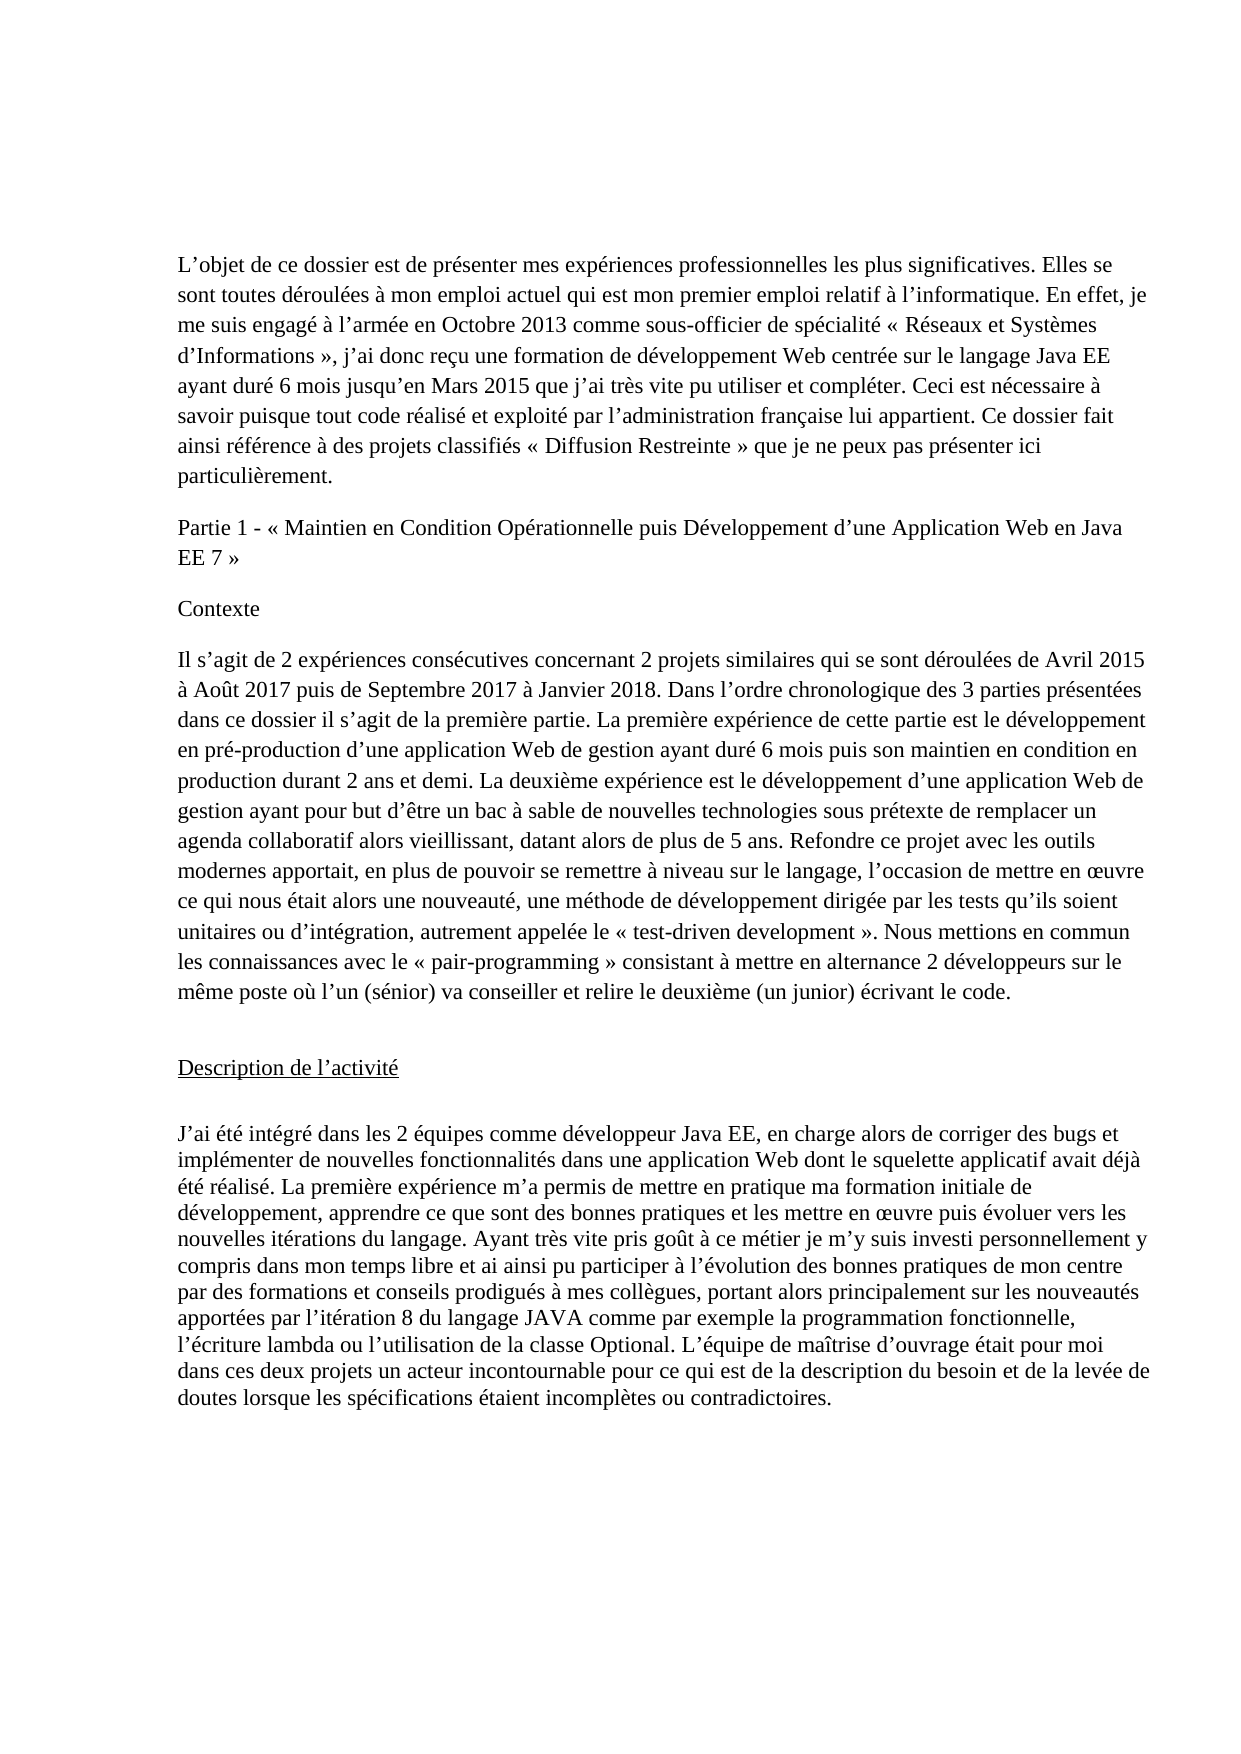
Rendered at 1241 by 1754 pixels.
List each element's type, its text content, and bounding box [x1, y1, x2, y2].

text J’ai été intégré dans les 2 équipes comme développeur Java EE, en charge alors de corriger des bugs et implémenter de nouvelles fonctionnalités dans une application Web dont le squelette applicatif avait déjà été réalisé. La première expérience m’a permis de mettre en pratique ma formation initiale de développement, apprendre ce que sont des bonnes pratiques et les mettre en œuvre puis évoluer vers les nouvelles itérations du langage. Ayant très vite pris goût à ce métier je m’y suis investi personnellement y compris dans mon temps libre et ai ainsi pu participer à l’évolution des bonnes pratiques de mon centre par des formations et conseils prodigués à mes collègues, portant alors principalement sur les nouveautés apportées par l’itération 8 du langage JAVA comme par exemple la programmation fonctionnelle, l’écriture lambda ou l’utilisation de la classe Optional. L’équipe de maîtrise d’ouvrage était pour moi dans ces deux projets un acteur incontournable pour ce qui est de la description du besoin et de la levée de doutes lorsque les spécifications étaient incomplètes ou contradictoires. [177, 1120, 1152, 1410]
text Il s’agit de 2 expériences consécutives concernant 2 projets similaires qui se sont déroulées de Avril 2015 à Août 2017 puis de Septembre 2017 à Janvier 2018. Dans l’ordre chronologique des 3 parties présentées dans ce dossier il s’agit de la première partie. La première expérience de cette partie est le développement en pré-production d’une application Web de gestion ayant duré 6 mois puis son maintien en condition en production durant 2 ans et demi. La deuxième expérience est le développement d’une application Web de gestion ayant pour but d’être un bac à sable de nouvelles technologies sous prétexte de remplacer un agenda collaboratif alors vieillissant, datant alors de plus de 5 ans. Refondre ce projet avec les outils modernes apportait, en plus de pouvoir se remettre à niveau sur le langage, l’occasion de mettre en œuvre ce qui nous était alors une nouveauté, une méthode de développement dirigée par les tests qu’ils soient unitaires ou d’intégration, autrement appelée le « test-driven development ». Nous mettions en commun les connaissances avec le « pair-programming » consistant à mettre en alternance 2 développeurs sur le même poste où l’un (sénior) va conseiller et relire le deuxième (un junior) écrivant le code. [177, 646, 1152, 1004]
text Description de l’activité [177, 1054, 1152, 1080]
text Contexte [177, 595, 1152, 621]
text L’objet de ce dossier est de présenter mes expériences professionnelles les plus significatives. Elles se sont toutes déroulées à mon emploi actuel qui est mon premier emploi relatif à l’informatique. En effet, je me suis engagé à l’armée en Octobre 2013 comme sous-officier de spécialité « Réseaux et Systèmes d’Informations », j’ai donc reçu une formation de développement Web centrée sur le langage Java EE ayant duré 6 mois jusqu’en Mars 2015 que j’ai très vite pu utiliser et compléter. Ceci est nécessaire à savoir puisque tout code réalisé et exploité par l’administration française lui appartient. Ce dossier fait ainsi référence à des projets classifiés « Diffusion Restreinte » que je ne peux pas présenter ici particulièrement. [177, 251, 1152, 489]
text Partie 1 - « Maintien en Condition Opérationnelle puis Développement d’une Application Web en Java EE 7 » [177, 514, 1152, 570]
